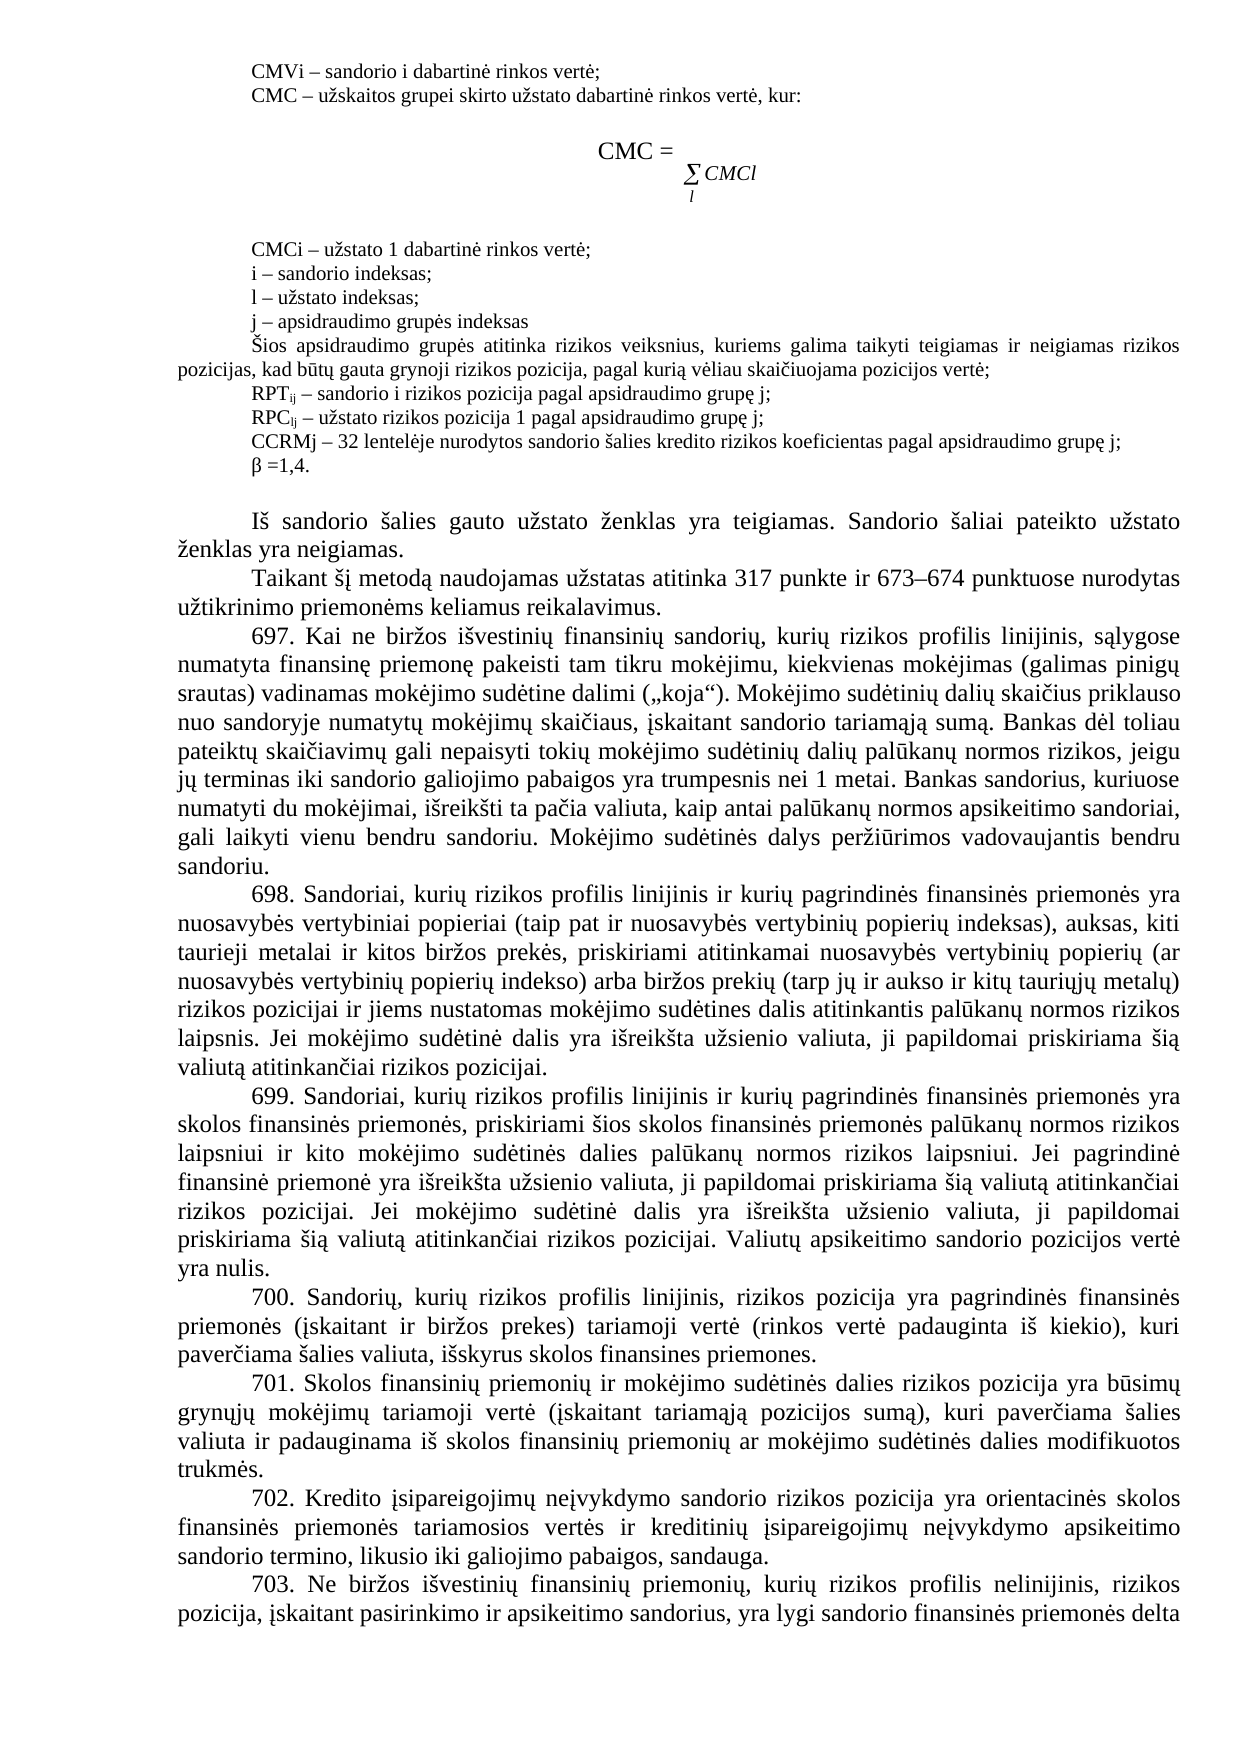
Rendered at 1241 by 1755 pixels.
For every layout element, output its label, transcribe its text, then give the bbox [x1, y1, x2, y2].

text 702. Kredito įsipareigojimų neįvykdymo sandorio rizikos pozicija yra orientacinės skolos finansinės priemonės tariamosios vertės ir kreditinių įsipareigojimų neįvykdymo apsikeitimo sandorio termino, likusio iki galiojimo pabaigos, sandauga. [177, 1483, 1181, 1569]
text 699. Sandoriai, kurių rizikos profilis linijinis ir kurių pagrindinės finansinės priemonės yra skolos finansinės priemonės, priskiriami šios skolos finansinės priemonės palūkanų normos rizikos laipsniui ir kito mokėjimo sudėtinės dalies palūkanų normos rizikos laipsniui. Jei pagrindinė finansinė priemonė yra išreikšta užsienio valiuta, ji papildomai priskiriama šią valiutą atitinkančiai rizikos pozicijai. Jei mokėjimo sudėtinė dalis yra išreikšta užsienio valiuta, ji papildomai priskiriama šią valiutą atitinkančiai rizikos pozicijai. Valiutų apsikeitimo sandorio pozicijos vertė yra nulis. [177, 1081, 1181, 1282]
text j – apsidraudimo grupės indeksas [177, 309, 1181, 333]
text 701. Skolos finansinių priemonių ir mokėjimo sudėtinės dalies rizikos pozicija yra būsimų grynųjų mokėjimų tariamoji vertė (įskaitant tariamąją pozicijos sumą), kuri paverčiama šalies valiuta ir padauginama iš skolos finansinių priemonių ar mokėjimo sudėtinės dalies modifikuotos trukmės. [177, 1368, 1181, 1483]
text 700. Sandorių, kurių rizikos profilis linijinis, rizikos pozicija yra pagrindinės finansinės priemonės (įskaitant ir biržos prekes) tariamoji vertė (rinkos vertė padauginta iš kiekio), kuri paverčiama šalies valiuta, išskyrus skolos finansines priemones. [177, 1282, 1181, 1368]
text Iš sandorio šalies gauto užstato ženklas yra teigiamas. Sandorio šaliai pateikto užstato ženklas yra neigiamas. [177, 506, 1181, 563]
text 703. Ne biržos išvestinių finansinių priemonių, kurių rizikos profilis nelinijinis, rizikos pozicija, įskaitant pasirinkimo ir apsikeitimo sandorius, yra lygi sandorio finansinės priemonės delta [177, 1569, 1181, 1627]
text CMVi – sandorio i dabartinė rinkos vertė; [177, 59, 1181, 83]
text Šios apsidraudimo grupės atitinka rizikos veiksnius, kuriems galima taikyti teigiamas ir neigiamas rizikos pozicijas, kad būtų gauta grynoji rizikos pozicija, pagal kurią vėliau skaičiuojama pozicijos vertė; [177, 333, 1181, 381]
text CCRMj – 32 lentelėje nurodytos sandorio šalies kredito rizikos koeficientas pagal apsidraudimo grupę j; [177, 429, 1181, 453]
text i – sandorio indeksas; [177, 261, 1181, 284]
text 697. Kai ne biržos išvestinių finansinių sandorių, kurių rizikos profilis linijinis, sąlygose numatyta finansinę priemonę pakeisti tam tikru mokėjimu, kiekvienas mokėjimas (galimas pinigų srautas) vadinamas mokėjimo sudėtine dalimi („koja“). Mokėjimo sudėtinių dalių skaičius priklauso nuo sandoryje numatytų mokėjimų skaičiaus, įskaitant sandorio tariamąją sumą. Bankas dėl toliau pateiktų skaičiavimų gali nepaisyti tokių mokėjimo sudėtinių dalių palūkanų normos rizikos, jeigu jų terminas iki sandorio galiojimo pabaigos yra trumpesnis nei 1 metai. Bankas sandorius, kuriuose numatyti du mokėjimai, išreikšti ta pačia valiuta, kaip antai palūkanų normos apsikeitimo sandoriai, gali laikyti vienu bendru sandoriu. Mokėjimo sudėtinės dalys peržiūrimos vadovaujantis bendru sandoriu. [177, 621, 1181, 879]
text l – užstato indeksas; [177, 284, 1181, 309]
text Taikant šį metodą naudojamas užstatas atitinka 317 punkte ir 673–674 punktuose nurodytas užtikrinimo priemonėms keliamus reikalavimus. [177, 563, 1181, 621]
text CMC = [177, 136, 1181, 208]
text RPClj – užstato rizikos pozicija 1 pagal apsidraudimo grupę j; [177, 405, 1181, 429]
text β =1,4. [177, 453, 1181, 477]
text CMC – užskaitos grupei skirto užstato dabartinė rinkos vertė, kur: [177, 83, 1181, 107]
text CMCi – užstato 1 dabartinė rinkos vertė; [177, 236, 1181, 261]
text RPTij – sandorio i rizikos pozicija pagal apsidraudimo grupę j; [177, 381, 1181, 405]
text 698. Sandoriai, kurių rizikos profilis linijinis ir kurių pagrindinės finansinės priemonės yra nuosavybės vertybiniai popieriai (taip pat ir nuosavybės vertybinių popierių indeksas), auksas, kiti taurieji metalai ir kitos biržos prekės, priskiriami atitinkamai nuosavybės vertybinių popierių (ar nuosavybės vertybinių popierių indekso) arba biržos prekių (tarp jų ir aukso ir kitų tauriųjų metalų) rizikos pozicijai ir jiems nustatomas mokėjimo sudėtines dalis atitinkantis palūkanų normos rizikos laipsnis. Jei mokėjimo sudėtinė dalis yra išreikšta užsienio valiuta, ji papildomai priskiriama šią valiutą atitinkančiai rizikos pozicijai. [177, 879, 1181, 1081]
